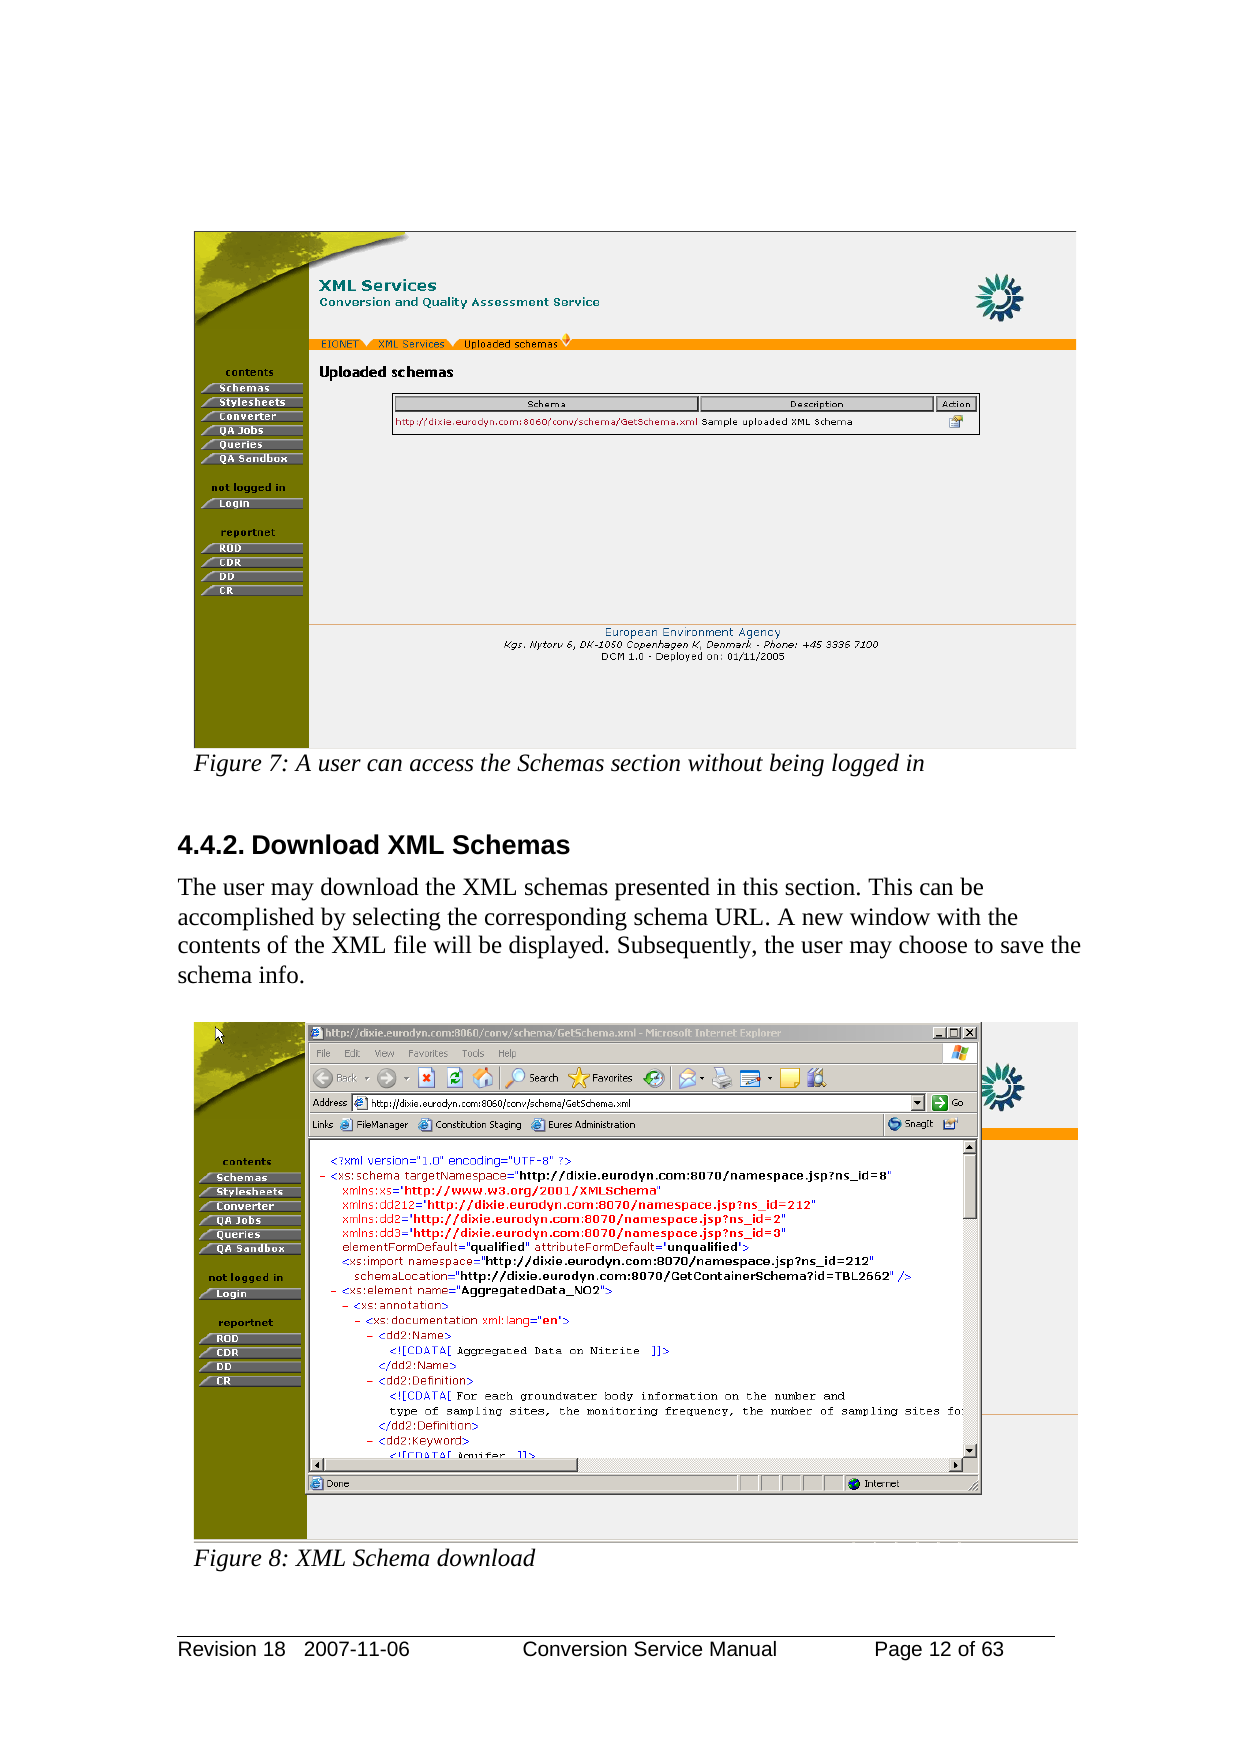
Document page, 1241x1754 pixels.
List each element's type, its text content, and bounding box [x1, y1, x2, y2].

text The user may download the XML schemas presented in this section. This can be accomplished by selecting the corresponding schema URL. A new window with the contents of the XML file will be displayed. Subsequently, the user may choose to save the schema info. [177, 872, 1092, 988]
picture [193, 231, 1077, 749]
subtitle Download XML Schemas [177, 829, 1092, 860]
text Figure 7: A user can access the Schemas section without being logged in [194, 749, 1076, 777]
picture [193, 1022, 1078, 1543]
text Figure 8: XML Schema download [194, 1543, 1078, 1572]
